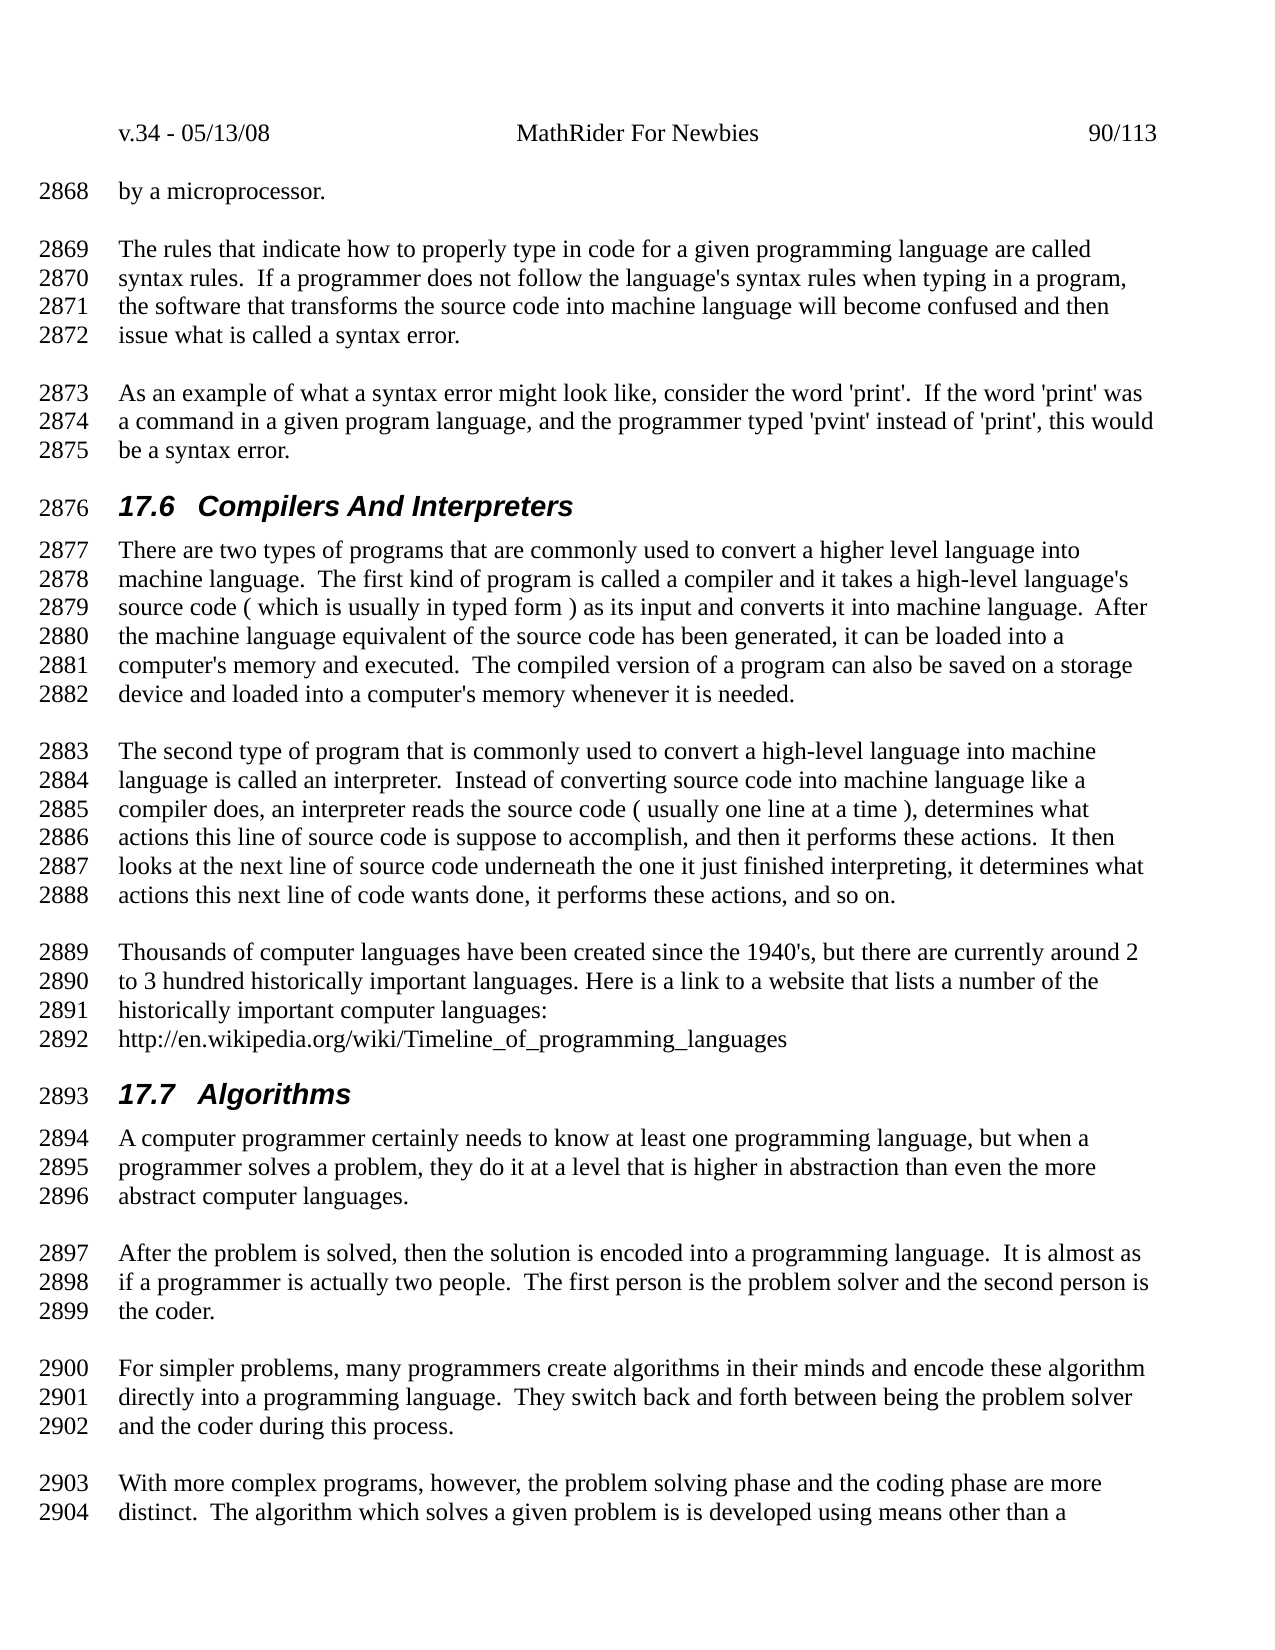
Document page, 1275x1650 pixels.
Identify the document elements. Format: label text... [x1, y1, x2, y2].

text A computer programmer certainly needs to know at least one programming language, but when a programmer solves a problem, they do it at a level that is higher in abstraction than even the more abstract computer languages. [118, 1123, 1157, 1210]
text With more complex programs, however, the problem solving phase and the coding phase are more distinct. The algorithm which solves a given problem is is developed using means other than a [118, 1468, 1157, 1526]
subtitle Algorithms [118, 1077, 1157, 1111]
text The rules that indicate how to properly type in code for a given programming language are called syntax rules. If a programmer does not follow the language's syntax rules when typing in a program, the software that transforms the source code into machine language will become confused and then issue what is called a syntax error. [118, 234, 1157, 349]
text The second type of program that is commonly used to convert a high-level language into machine language is called an interpreter. Instead of converting source code into machine language like a compiler does, an interpreter reads the source code ( usually one line at a time ), determines what actions this line of source code is suppose to accomplish, and then it performs these actions. It then looks at the next line of source code underneath the one it just finished interpreting, it determines what actions this next line of code wants done, it performs these actions, and so on. [118, 736, 1157, 909]
text Thousands of computer languages have been created since the 1940's, but there are currently around 2 to 3 hundred historically important languages. Here is a link to a website that lists a number of the historically important computer languages: http://en.wikipedia.org/wiki/Timeline_of_programming_languages [118, 937, 1157, 1052]
text As an example of what a syntax error might look like, consider the word 'print'. If the word 'print' was a command in a given program language, and the programmer typed 'pvint' instead of 'print', this would be a syntax error. [118, 378, 1157, 464]
text For simpler problems, many programmers create algorithms in their minds and encode these algorithm directly into a programming language. They switch back and forth between being the problem solver and the coder during this process. [118, 1353, 1157, 1440]
text There are two types of programs that are commonly used to convert a higher level language into machine language. The first kind of program is called a compiler and it takes a high-level language's source code ( which is usually in typed form ) as its input and converts it into machine language. After the machine language equivalent of the source code has been generated, it can be loaded into a computer's memory and executed. The compiled version of a program can also be saved on a storage device and loaded into a computer's memory whenever it is needed. [118, 535, 1157, 707]
text by a microprocessor. [118, 176, 1157, 205]
subtitle Compilers And Interpreters [118, 489, 1157, 522]
text After the problem is solved, then the solution is encoded into a programming language. It is almost as if a programmer is actually two people. The first person is the problem solver and the second person is the coder. [118, 1238, 1157, 1325]
